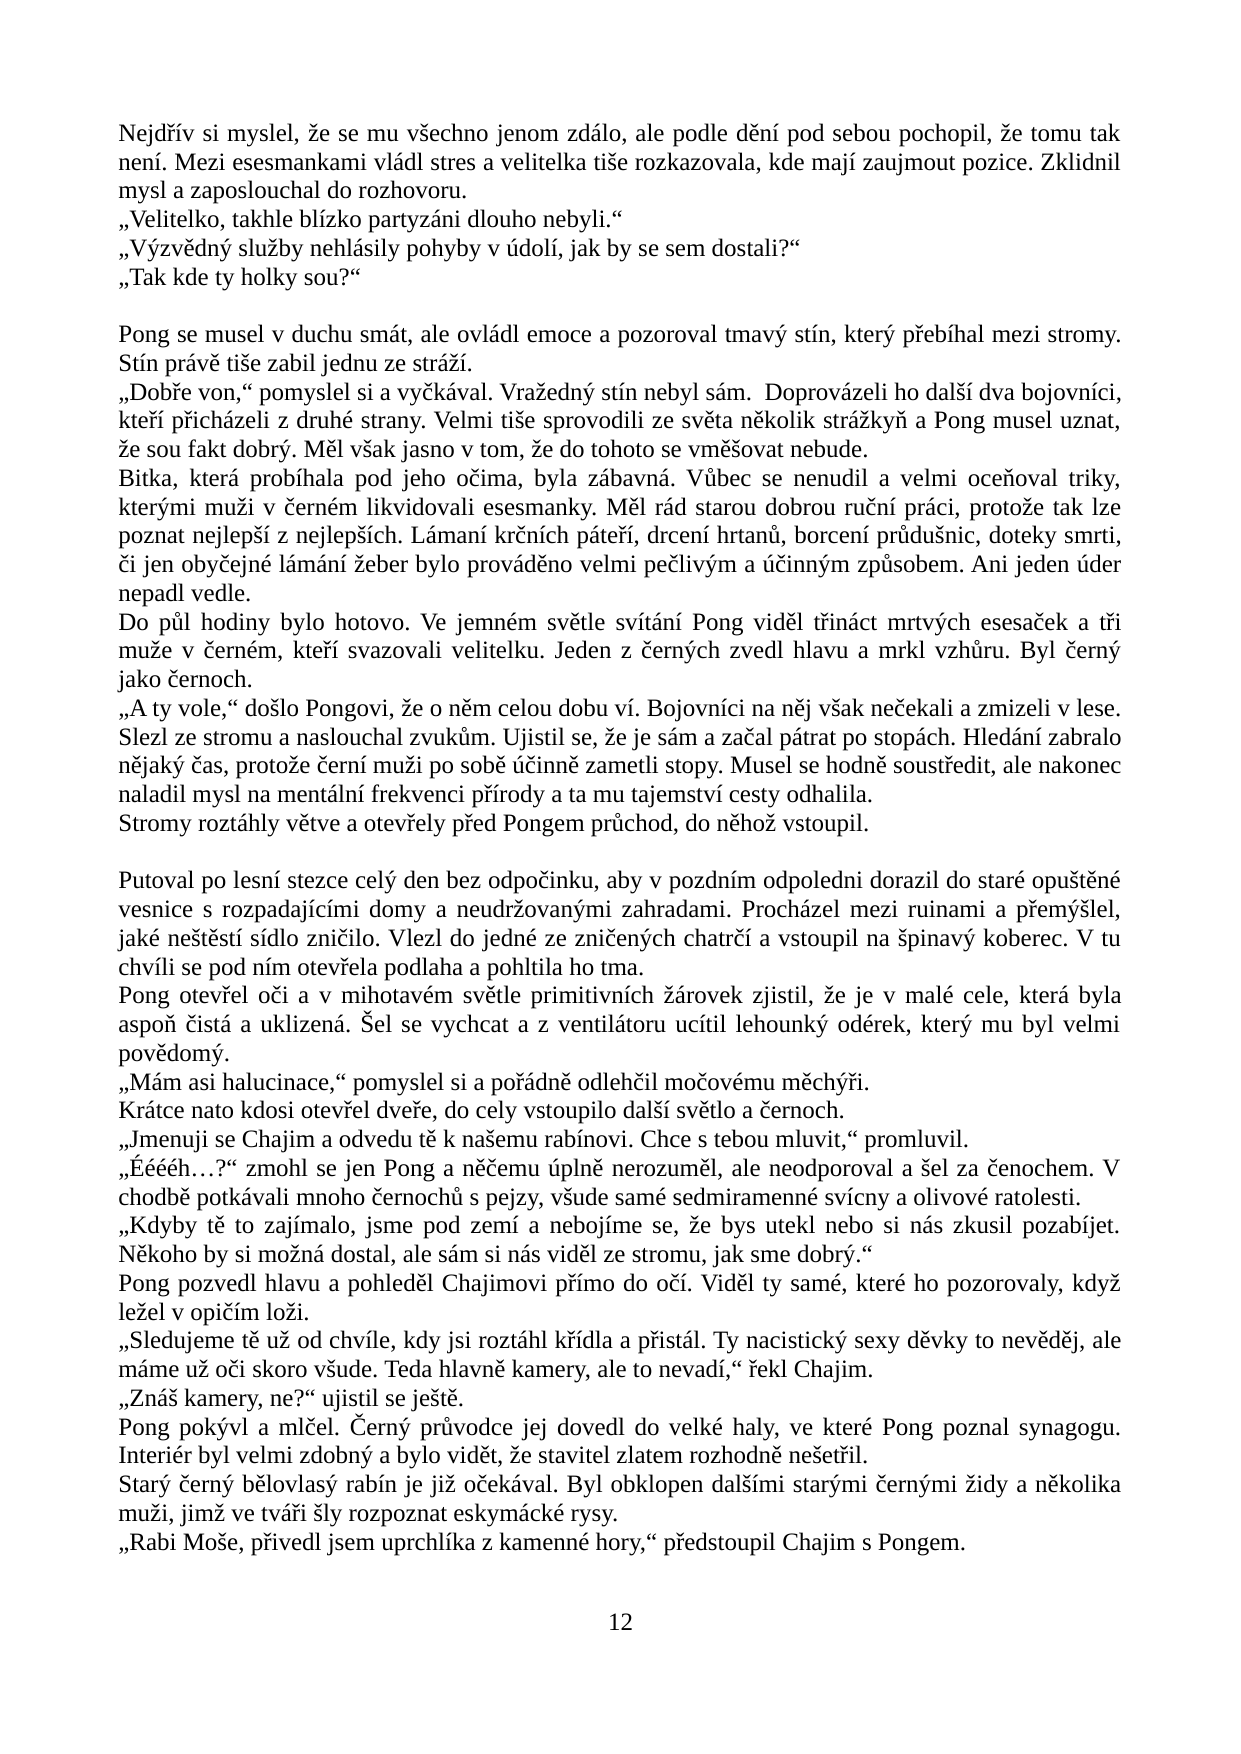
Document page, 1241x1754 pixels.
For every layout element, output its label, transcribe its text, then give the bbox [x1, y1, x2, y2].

text Bitka, která probíhala pod jeho očima, byla zábavná. Vůbec se nenudil a velmi oceňoval triky, kterými muži v černém likvidovali esesmanky. Měl rád starou dobrou ruční práci, protože tak lze poznat nejlepší z nejlepších. Lámaní krčních páteří, drcení hrtanů, borcení průdušnic, doteky smrti, či jen obyčejné lámání žeber bylo prováděno velmi pečlivým a účinným způsobem. Ani jeden úder nepadl vedle. [118, 463, 1122, 607]
text Krátce nato kdosi otevřel dveře, do cely vstoupilo další světlo a černoch. [118, 1096, 1122, 1124]
text Starý černý bělovlasý rabín je již očekával. Byl obklopen dalšími starými černými židy a několika muži, jimž ve tváři šly rozpoznat eskymácké rysy. [118, 1469, 1122, 1527]
text Stromy roztáhly větve a otevřely před Pongem průchod, do něhož vstoupil. [118, 808, 1122, 837]
text Do půl hodiny bylo hotovo. Ve jemném světle svítání Pong viděl třináct mrtvých esesaček a tři muže v černém, kteří svazovali velitelku. Jeden z černých zvedl hlavu a mrkl vzhůru. Byl černý jako černoch. [118, 607, 1122, 693]
text Putoval po lesní stezce celý den bez odpočinku, aby v pozdním odpoledni dorazil do staré opuštěné vesnice s rozpadajícími domy a neudržovanými zahradami. Procházel mezi ruinami a přemýšlel, jaké neštěstí sídlo zničilo. Vlezl do jedné ze zničených chatrčí a vstoupil na špinavý koberec. V tu chvíli se pod ním otevřela podlaha a pohltila ho tma. [118, 866, 1122, 981]
text „Sledujeme tě už od chvíle, kdy jsi roztáhl křídla a přistál. Ty nacistický sexy děvky to nevěděj, ale máme už oči skoro všude. Teda hlavně kamery, ale to nevadí,“ řekl Chajim. [118, 1326, 1122, 1383]
text „Výzvědný služby nehlásily pohyby v údolí, jak by se sem dostali?“ [118, 233, 1122, 262]
text Nejdřív si myslel, že se mu všechno jenom zdálo, ale podle dění pod sebou pochopil, že tomu tak není. Mezi esesmankami vládl stres a velitelka tiše rozkazovala, kde mají zaujmout pozice. Zklidnil mysl a zaposlouchal do rozhovoru. [118, 118, 1122, 204]
text Pong otevřel oči a v mihotavém světle primitivních žárovek zjistil, že je v malé cele, která byla aspoň čistá a uklizená. Šel se vychcat a z ventilátoru ucítil lehounký odérek, který mu byl velmi povědomý. [118, 981, 1122, 1067]
text Pong pokývl a mlčel. Černý průvodce jej dovedl do velké haly, ve které Pong poznal synagogu. Interiér byl velmi zdobný a bylo vidět, že stavitel zlatem rozhodně nešetřil. [118, 1412, 1122, 1469]
text „Mám asi halucinace,“ pomyslel si a pořádně odlehčil močovému měchýři. [118, 1067, 1122, 1096]
text „Tak kde ty holky sou?“ [118, 262, 1122, 291]
text „Ééééh…?“ zmohl se jen Pong a něčemu úplně nerozuměl, ale neodporoval a šel za čenochem. V chodbě potkávali mnoho černochů s pejzy, všude samé sedmiramenné svícny a olivové ratolesti. [118, 1153, 1122, 1211]
text „Velitelko, takhle blízko partyzáni dlouho nebyli.“ [118, 204, 1122, 233]
text Pong se musel v duchu smát, ale ovládl emoce a pozoroval tmavý stín, který přebíhal mezi stromy. Stín právě tiše zabil jednu ze stráží. [118, 319, 1122, 377]
text „Jmenuji se Chajim a odvedu tě k našemu rabínovi. Chce s tebou mluvit,“ promluvil. [118, 1124, 1122, 1153]
text „Kdyby tě to zajímalo, jsme pod zemí a nebojíme se, že bys utekl nebo si nás zkusil pozabíjet. Někoho by si možná dostal, ale sám si nás viděl ze stromu, jak sme dobrý.“ [118, 1211, 1122, 1268]
text „A ty vole,“ došlo Pongovi, že o něm celou dobu ví. Bojovníci na něj však nečekali a zmizeli v lese. Slezl ze stromu a naslouchal zvukům. Ujistil se, že je sám a začal pátrat po stopách. Hledání zabralo nějaký čas, protože černí muži po sobě účinně zametli stopy. Musel se hodně soustředit, ale nakonec naladil mysl na mentální frekvenci přírody a ta mu tajemství cesty odhalila. [118, 693, 1122, 808]
text „Znáš kamery, ne?“ ujistil se ještě. [118, 1383, 1122, 1412]
text „Rabi Moše, přivedl jsem uprchlíka z kamenné hory,“ předstoupil Chajim s Pongem. [118, 1527, 1122, 1556]
text Pong pozvedl hlavu a pohleděl Chajimovi přímo do očí. Viděl ty samé, které ho pozorovaly, když ležel v opičím loži. [118, 1268, 1122, 1326]
text „Dobře von,“ pomyslel si a vyčkával. Vražedný stín nebyl sám. Doprovázeli ho další dva bojovníci, kteří přicházeli z druhé strany. Velmi tiše sprovodili ze světa několik strážkyň a Pong musel uznat, že sou fakt dobrý. Měl však jasno v tom, že do tohoto se vměšovat nebude. [118, 377, 1122, 463]
